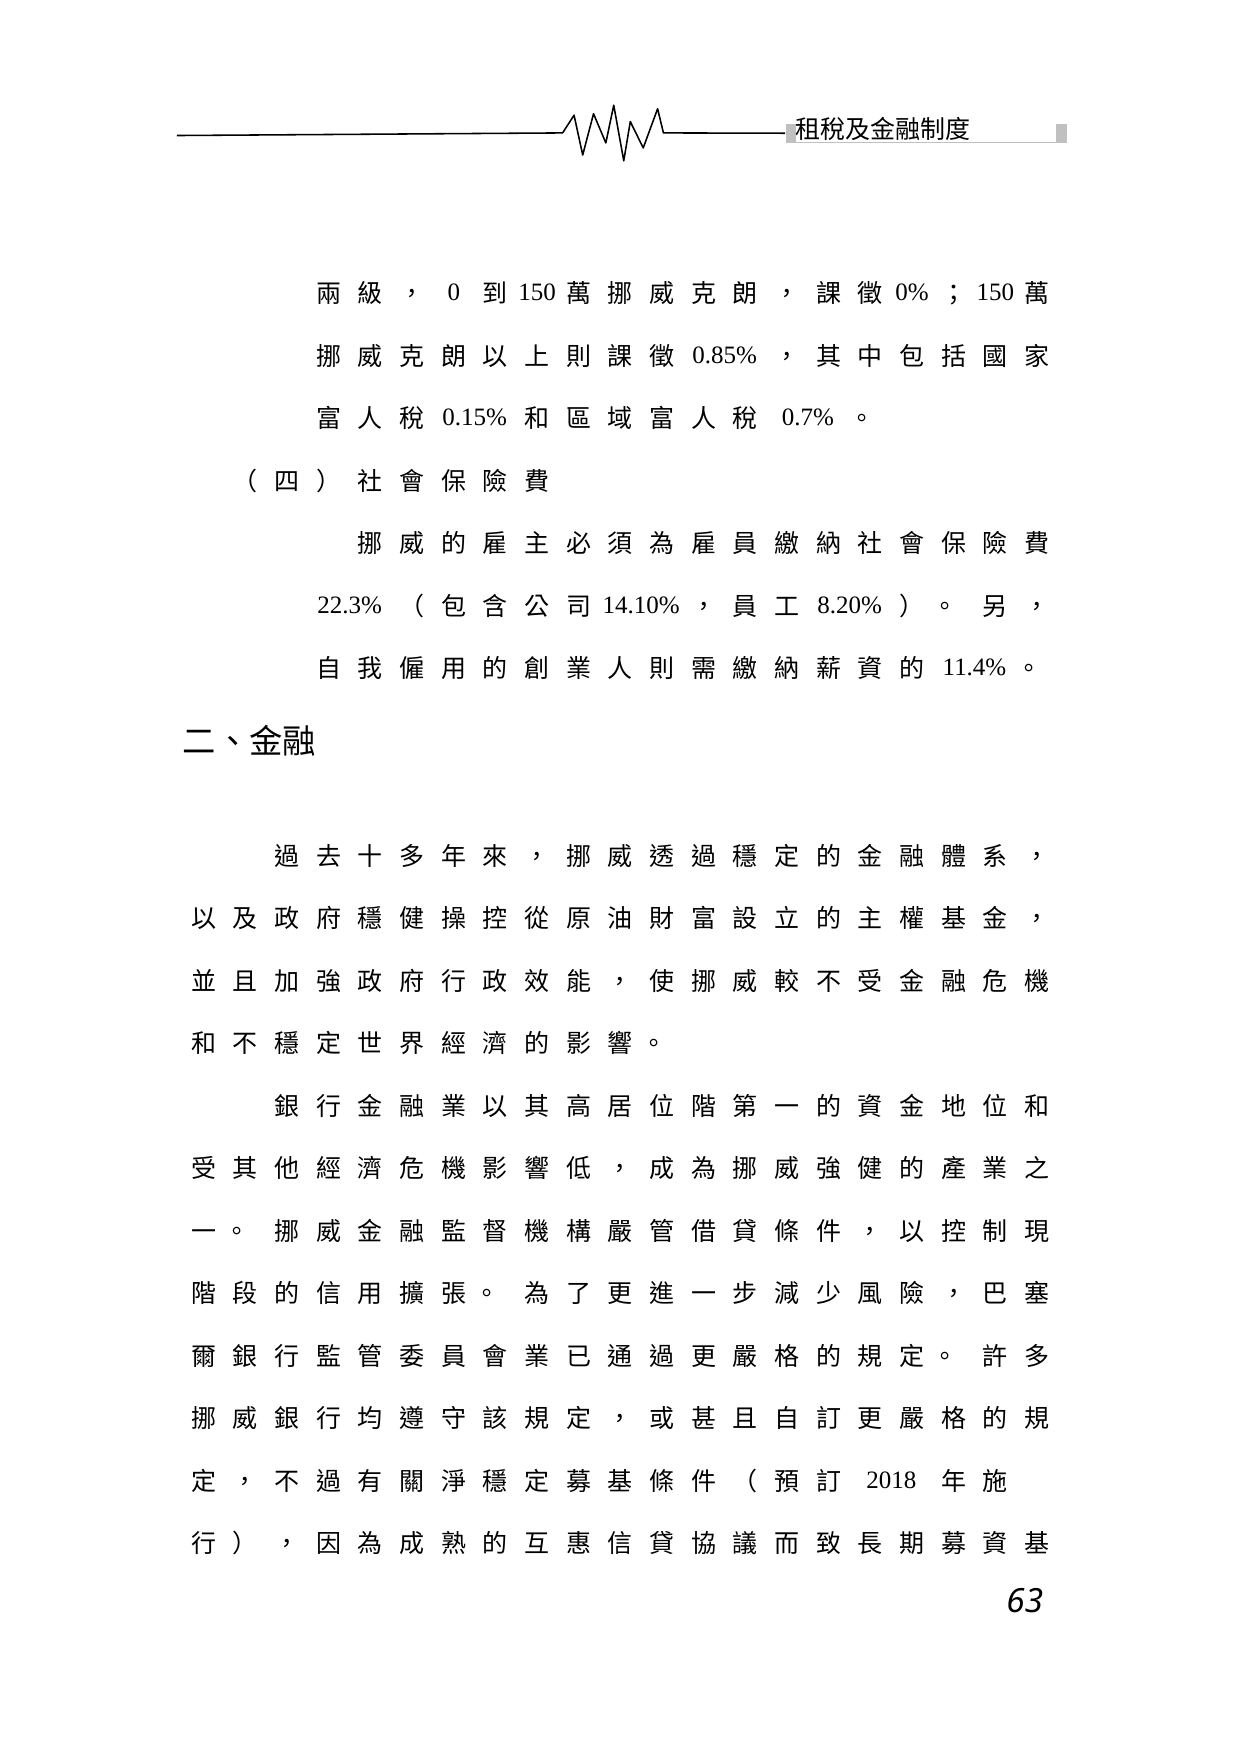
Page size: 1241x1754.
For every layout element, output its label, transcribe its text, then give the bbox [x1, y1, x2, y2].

text 銀行金融業以其高居位階第一的資金地位和受其他經濟危機影響低，成為挪威強健的產業之一。挪威金融監督機構嚴管借貸條件，以控制現階段的信用擴張。為了更進一步減少風險，巴塞爾銀行監管委員會業已通過更嚴格的規定。許多挪威銀行均遵守該規定，或甚且自訂更嚴格的規定，不過有關淨穩定募基條件（預訂2018年施行），因為成熟的互惠信貸協議而致長期募資基 [183, 1063, 1058, 1563]
text 二、金融 [183, 714, 1058, 763]
text 挪威的雇主必須為雇員繳納社會保險費22.3%（包含公司14.10%，員工8.20%）。另，自我僱用的創業人則需繳納薪資的11.4%。 [281, 500, 1058, 688]
text 兩級，0到150萬挪威克朗，課徵0%；150萬挪威克朗以上則課徵0.85%，其中包括國家富人稅0.15%和區域富人稅0.7%。 [281, 250, 1058, 438]
text 過去十多年來，挪威透過穩定的金融體系，以及政府穩健操控從原油財富設立的主權基金，並且加強政府行政效能，使挪威較不受金融危機和不穩定世界經濟的影響。 [183, 813, 1058, 1063]
text （四）社會保險費 [207, 438, 1058, 500]
